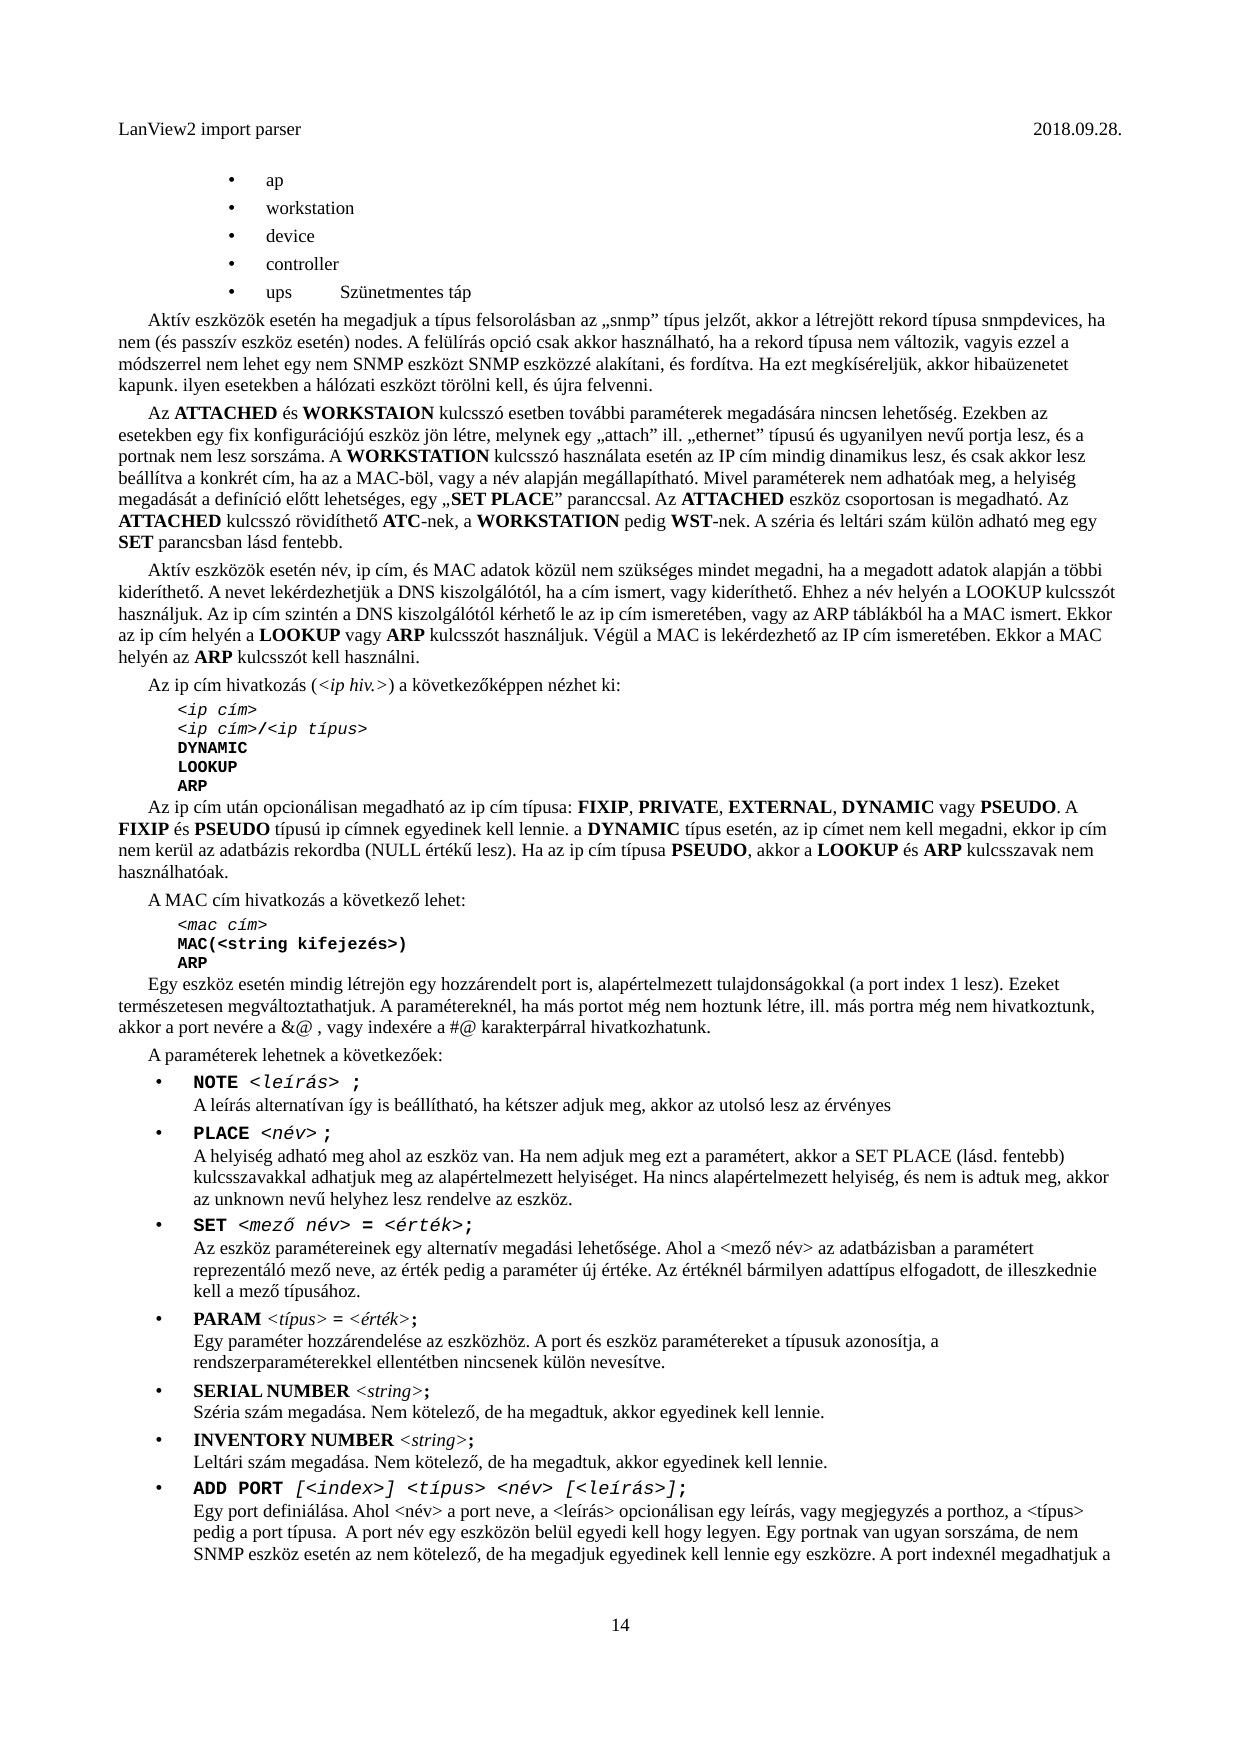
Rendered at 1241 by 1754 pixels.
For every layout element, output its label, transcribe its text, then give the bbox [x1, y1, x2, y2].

text <ip cím> [177, 702, 1122, 721]
text Aktív eszközök esetén név, ip cím, és MAC adatok közül nem szükséges mindet megadni, ha a megadott adatok alapján a többi kideríthető. A nevet lekérdezhetjük a DNS kiszolgálótól, ha a cím ismert, vagy kideríthető. Ehhez a név helyén a LOOKUP kulcsszót használjuk. Az ip cím szintén a DNS kiszolgálótól kérhető le az ip cím ismeretében, vagy az ARP táblákból ha a MAC ismert. Ekkor az ip cím helyén a LOOKUP vagy ARP kulcsszót használjuk. Végül a MAC is lekérdezhető az IP cím ismeretében. Ekkor a MAC helyén az ARP kulcsszót kell használni. [118, 559, 1122, 667]
text <ip cím>/<ip típus> [177, 721, 1122, 739]
list NOTE <leírás> ; A leírás alternatívan így is beállítható, ha kétszer adjuk meg, akkor az utolsó lesz az érvényes [156, 1072, 1122, 1115]
list controller [228, 253, 1122, 275]
list SET <mező név> = <érték>; Az eszköz paramétereinek egy alternatív megadási lehetősége. Ahol a <mező név> az adatbázisban a paramétert reprezentáló mező neve, az érték pedig a paraméter új értéke. Az értéknél bármilyen adattípus elfogadott, de illeszkednie kell a mező típusához. [156, 1216, 1122, 1302]
list INVENTORY NUMBER <string>; Leltári szám megadása. Nem kötelező, de ha megadtuk, akkor egyedinek kell lennie. [156, 1429, 1122, 1472]
text Az ATTACHED és WORKSTAION kulcsszó esetben további paraméterek megadására nincsen lehetőség. Ezekben az esetekben egy fix konfigurációjú eszköz jön létre, melynek egy „attach” ill. „ethernet” típusú és ugyanilyen nevű portja lesz, és a portnak nem lesz sorszáma. A WORKSTATION kulcsszó használata esetén az IP cím mindig dinamikus lesz, és csak akkor lesz beállítva a konkrét cím, ha az a MAC-böl, vagy a név alapján megállapítható. Mivel paraméterek nem adhatóak meg, a helyiség megadását a definíció előtt lehetséges, egy „SET PLACE” paranccsal. Az ATTACHED eszköz csoportosan is megadható. Az ATTACHED kulcsszó rövidíthető ATC-nek, a WORKSTATION pedig WST-nek. A széria és leltári szám külön adható meg egy SET parancsban lásd fentebb. [118, 402, 1122, 553]
text DYNAMIC [177, 739, 1122, 758]
text ARP [177, 777, 1122, 796]
text MAC(<string kifejezés>) [177, 936, 1122, 954]
list PARAM <típus> = <érték>; Egy paraméter hozzárendelése az eszközhöz. A port és eszköz paramétereket a típusuk azonosítja, a rendszerparaméterekkel ellentétben nincsenek külön nevesítve. [156, 1308, 1122, 1373]
text Aktív eszközök esetén ha megadjuk a típus felsorolásban az „snmp” típus jelzőt, akkor a létrejött rekord típusa snmpdevices, ha nem (és passzív eszköz esetén) nodes. A felülírás opció csak akkor használható, ha a rekord típusa nem változik, vagyis ezzel a módszerrel nem lehet egy nem SNMP eszközt SNMP eszközzé alakítani, és fordítva. Ha ezt megkíséreljük, akkor hibaüzenetet kapunk. ilyen esetekben a hálózati eszközt törölni kell, és újra felvenni. [118, 309, 1122, 396]
list ap [228, 169, 1122, 191]
list device [228, 225, 1122, 247]
text Egy eszköz esetén mindig létrejön egy hozzárendelt port is, alapértelmezett tulajdonságokkal (a port index 1 lesz). Ezeket természetesen megváltoztathatjuk. A paramétereknél, ha más portot még nem hoztunk létre, ill. más portra még nem hivatkoztunk, akkor a port nevére a &@ , vagy indexére a #@ karakterpárral hivatkozhatunk. [118, 973, 1122, 1038]
text Az ip cím után opcionálisan megadható az ip cím típusa: FIXIP, PRIVATE, EXTERNAL, DYNAMIC vagy PSEUDO. A FIXIP és PSEUDO típusú ip címnek egyedinek kell lennie. a DYNAMIC típus esetén, az ip címet nem kell megadni, ekkor ip cím nem kerül az adatbázis rekordba (NULL értékű lesz). Ha az ip cím típusa PSEUDO, akkor a LOOKUP és ARP kulcsszavak nem használhatóak. [118, 796, 1122, 882]
text Az ip cím hivatkozás (<ip hiv.>) a következőképpen nézhet ki: [118, 674, 1122, 695]
list ups Szünetmentes táp [228, 281, 1122, 303]
text A paraméterek lehetnek a következőek: [118, 1044, 1122, 1066]
text A MAC cím hivatkozás a következő lehet: [118, 889, 1122, 910]
text LOOKUP [177, 758, 1122, 777]
list workstation [228, 197, 1122, 219]
list ADD PORT [<index>] <típus> <név> [<leírás>]; Egy port definiálása. Ahol <név> a port neve, a <leírás> opcionálisan egy leírás, vagy megjegyzés a porthoz, a <típus> pedig a port típusa. A port név egy eszközön belül egyedi kell hogy legyen. Egy portnak van ugyan sorszáma, de nem SNMP eszköz esetén az nem kötelező, de ha megadjuk egyedinek kell lennie egy eszközre. A port indexnél megadhatjuk a [156, 1479, 1122, 1564]
text <mac cím> [177, 917, 1122, 936]
list PLACE <név> ; A helyiség adható meg ahol az eszköz van. Ha nem adjuk meg ezt a paramétert, akkor a SET PLACE (lásd. fentebb) kulcsszavakkal adhatjuk meg az alapértelmezett helyiséget. Ha nincs alapértelmezett helyiség, és nem is adtuk meg, akkor az unknown nevű helyhez lesz rendelve az eszköz. [156, 1122, 1122, 1209]
text ARP [177, 954, 1122, 973]
list SERIAL NUMBER <string>; Széria szám megadása. Nem kötelező, de ha megadtuk, akkor egyedinek kell lennie. [156, 1379, 1122, 1423]
